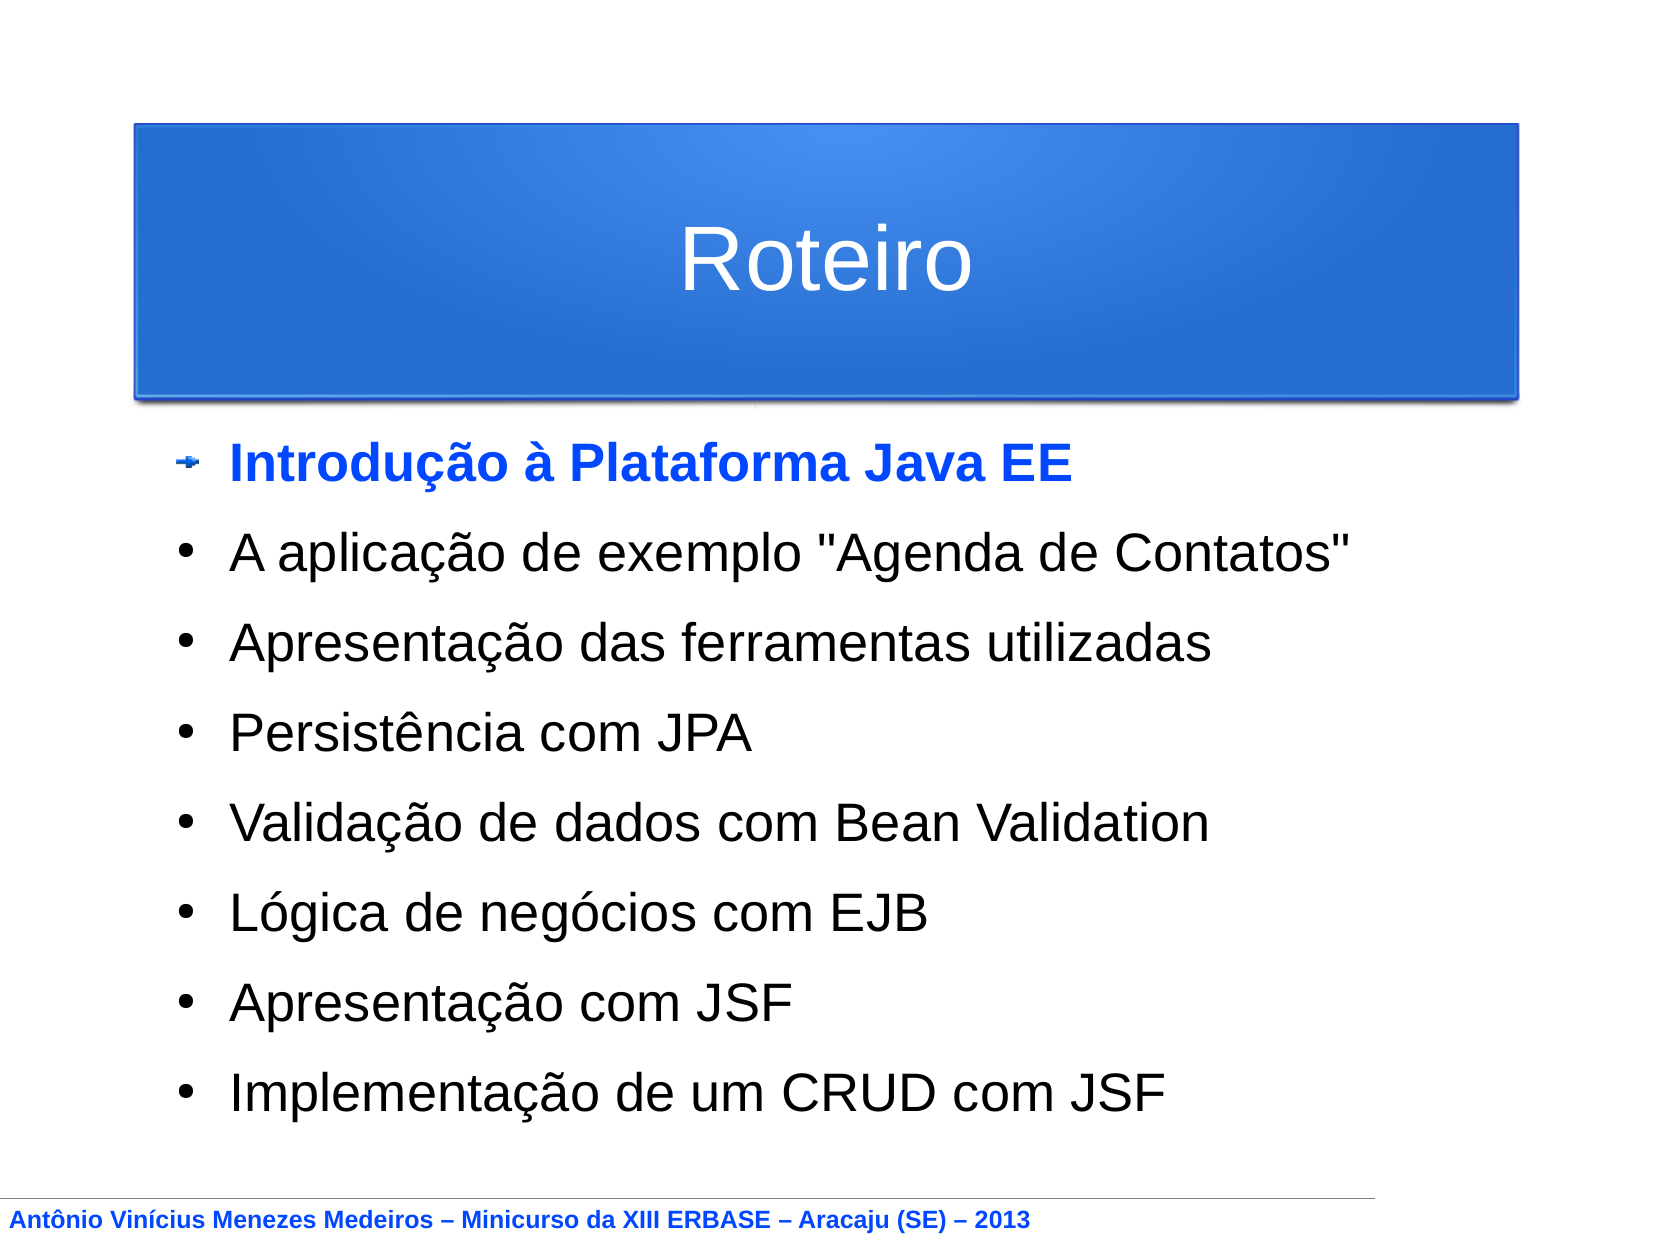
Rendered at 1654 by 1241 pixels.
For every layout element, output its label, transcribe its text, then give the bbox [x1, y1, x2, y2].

picture [129, 123, 1524, 409]
title Roteiro [232, 143, 1421, 375]
list Introdução à Plataforma Java EE A aplicação de exemplo "Agenda de Contatos" Apresentação das ferramentas utilizadas Persistência com JPA Validação de dados com Bean Validation Lógica de negócios com EJB Apresentação com JSF Implementação de um CRUD com JSF [158, 431, 1495, 1152]
